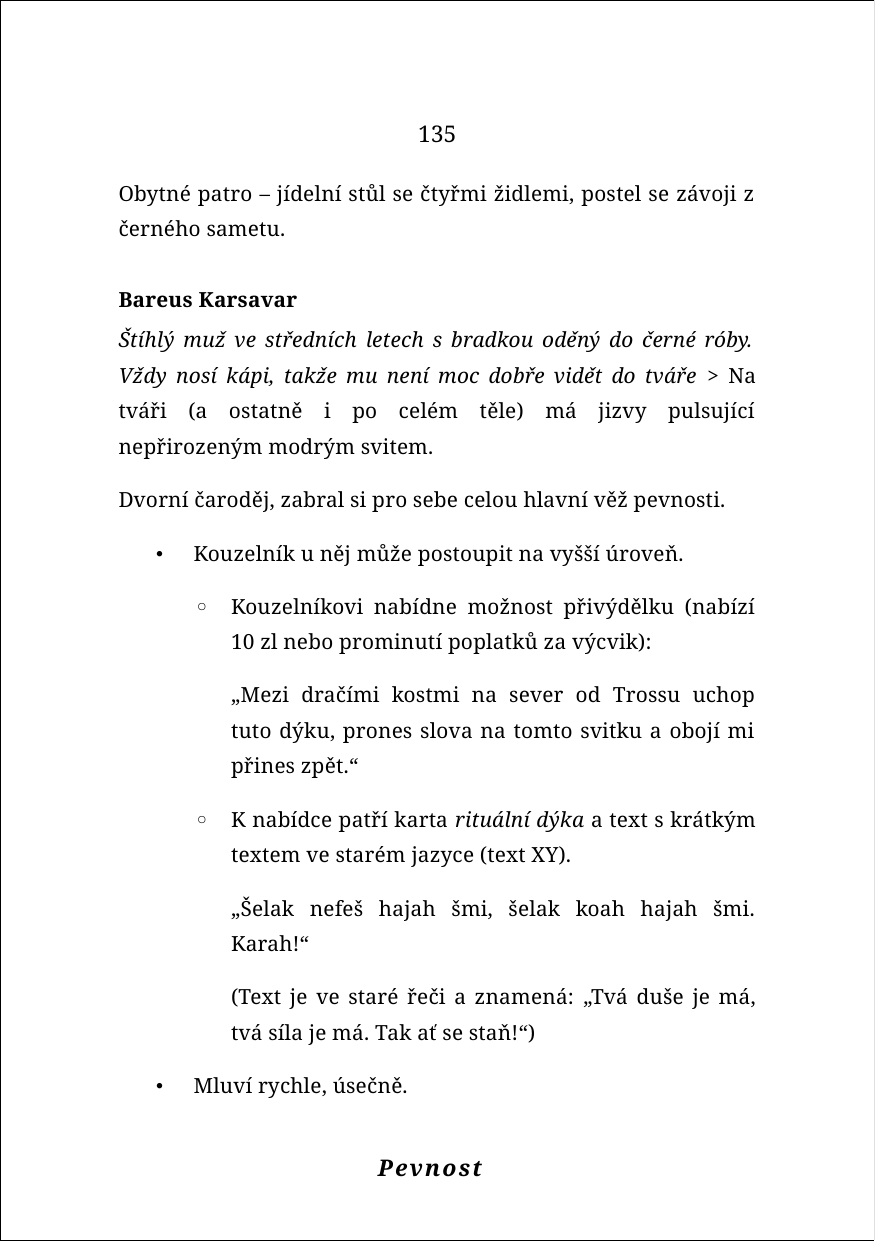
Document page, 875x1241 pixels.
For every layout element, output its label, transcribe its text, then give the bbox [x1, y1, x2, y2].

list „Mezi dračími kostmi na sever od Trossu uchop tuto dýku, prones slova na tomto svitku a obojí mi přines zpět.“ [193, 681, 756, 780]
list Kouzelník u něj může postoupit na vyšší úroveň. [156, 539, 756, 567]
list Mluví rychle, úsečně. [156, 1071, 756, 1099]
list Kouzelníkovi nabídne možnost přivýdělku (nabízí 10 zl nebo prominutí poplatků za výcvik): [193, 592, 756, 656]
list K nabídce patří karta rituální dýka a text s krátkým textem ve starém jazyce (text XY). [193, 805, 756, 869]
list (Text je ve staré řeči a znamená: „Tvá duše je má, tvá síla je má. Tak ať se staň!“) [193, 982, 756, 1046]
text Štíhlý muž ve středních letech s bradkou oděný do černé róby. Vždy nosí kápi, takže mu není moc dobře vidět do tváře > Na tváři (a ostatně i po celém těle) má jizvy pulsující nepřirozeným modrým svitem. [118, 326, 756, 461]
text Obytné patro – jídelní stůl se čtyřmi židlemi, postel se závoji z černého sametu. [118, 179, 756, 243]
list „Šelak nefeš hajah šmi, šelak koah hajah šmi. Karah!“ [193, 894, 756, 958]
subtitle Bareus Karsavar [118, 285, 756, 314]
text Dvorní čaroděj, zabral si pro sebe celou hlavní věž pevnosti. [118, 485, 756, 514]
